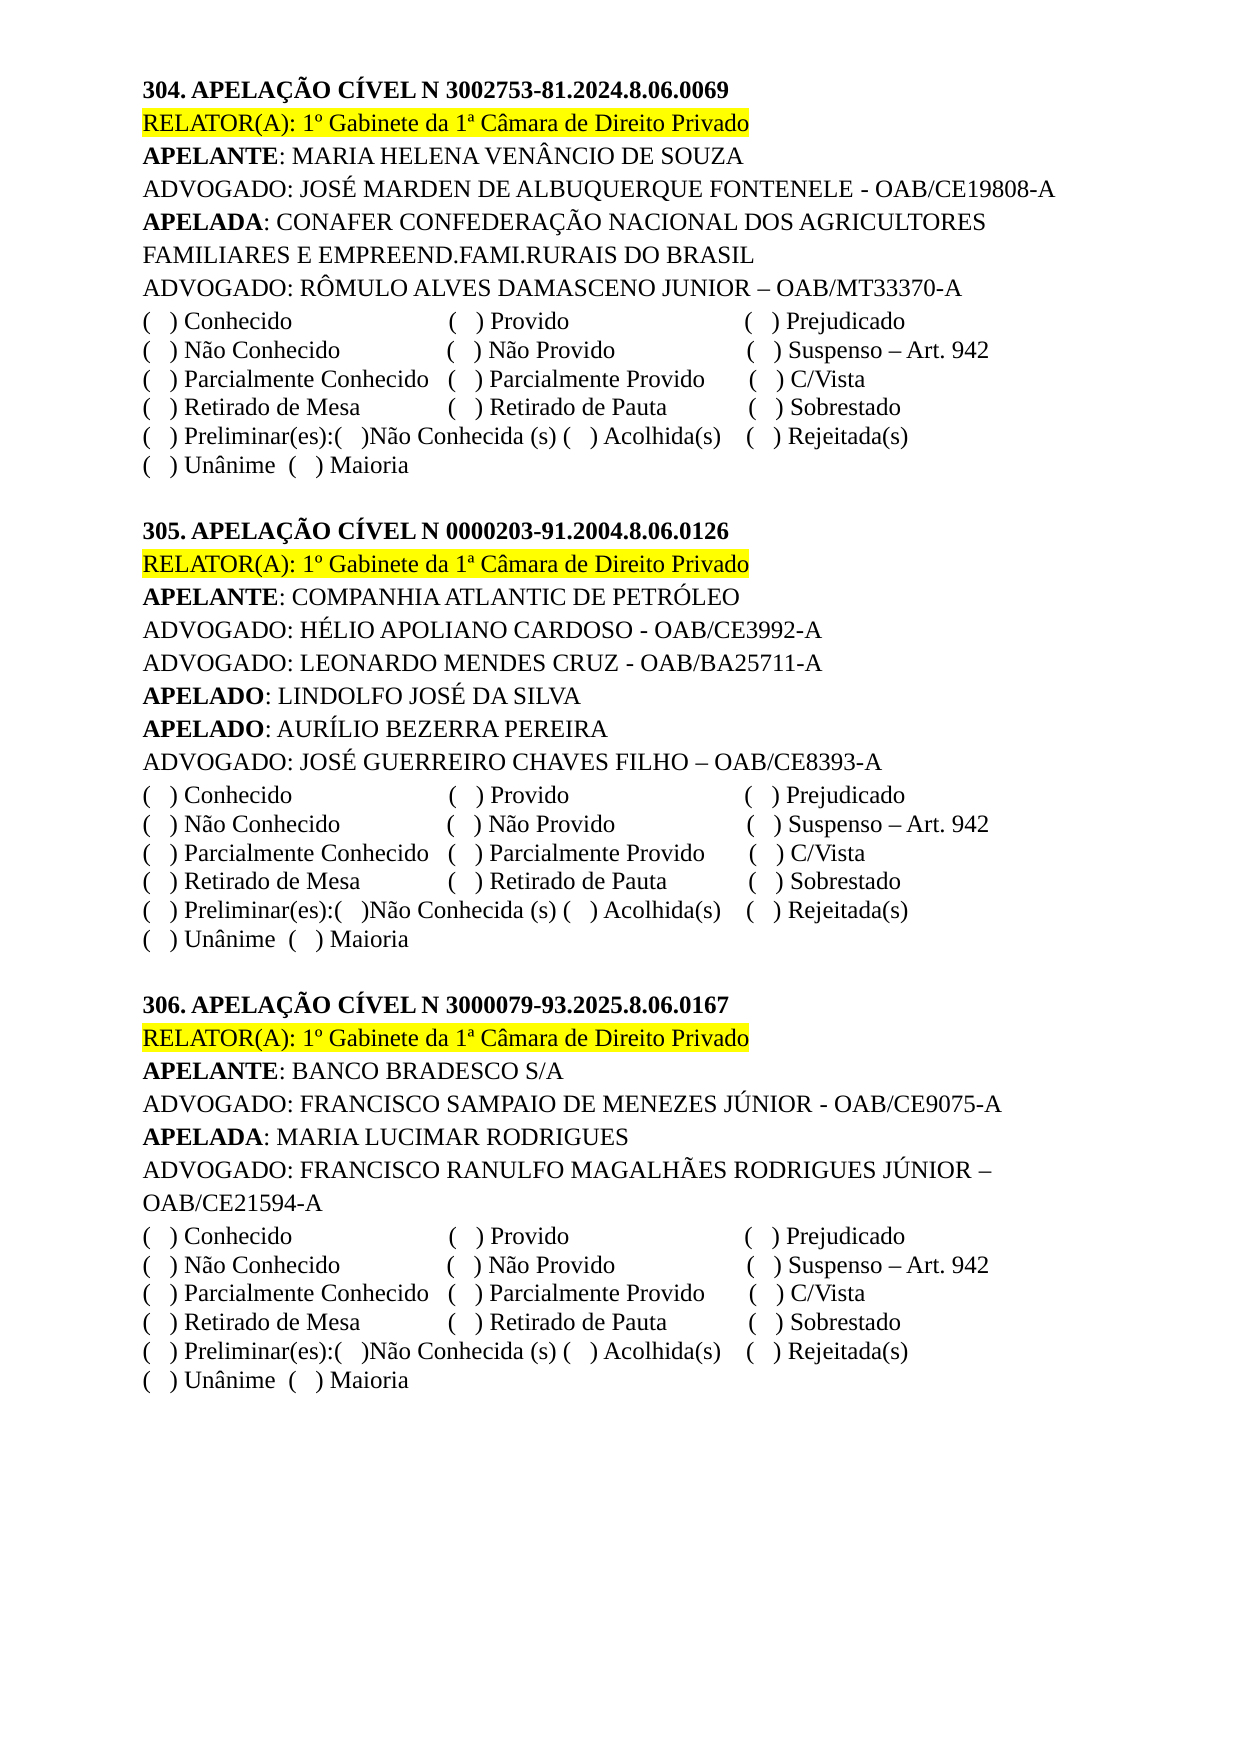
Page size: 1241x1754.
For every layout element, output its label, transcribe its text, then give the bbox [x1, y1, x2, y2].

text ( ) Parcialmente Conhecido ( ) Parcialmente Provido ( ) C/Vista [142, 838, 1158, 866]
text ( ) Parcialmente Conhecido ( ) Parcialmente Provido ( ) C/Vista [142, 1278, 1158, 1307]
text ( ) Retirado de Mesa ( ) Retirado de Pauta ( ) Sobrestado [142, 866, 1158, 895]
text ( ) Retirado de Mesa ( ) Retirado de Pauta ( ) Sobrestado [142, 1307, 1158, 1336]
text ( ) Preliminar(es):( )Não Conhecida (s) ( ) Acolhida(s) ( ) Rejeitada(s) [142, 1336, 1158, 1365]
text ( ) Unânime ( ) Maioria 305. APELAÇÃO CÍVEL N 0000203-91.2004.8.06.0126 RELATOR(A): 1º Gabinete da 1ª Câmara de Direito Privado APELANTE: COMPANHIA ATLANTIC DE PETRÓLEO ADVOGADO: HÉLIO APOLIANO CARDOSO - OAB/CE3992-A ADVOGADO: LEONARDO MENDES CRUZ - OAB/BA25711-A APELADO: LINDOLFO JOSÉ DA SILVA APELADO: AURÍLIO BEZERRA PEREIRA ADVOGADO: JOSÉ GUERREIRO CHAVES FILHO – OAB/CE8393-A [142, 450, 1141, 776]
text ( ) Conhecido ( ) Provido ( ) Prejudicado [142, 780, 1141, 809]
text ( ) Unânime ( ) Maioria 306. APELAÇÃO CÍVEL N 3000079-93.2025.8.06.0167 RELATOR(A): 1º Gabinete da 1ª Câmara de Direito Privado APELANTE: BANCO BRADESCO S/A ADVOGADO: FRANCISCO SAMPAIO DE MENEZES JÚNIOR - OAB/CE9075-A APELADA: MARIA LUCIMAR RODRIGUES ADVOGADO: FRANCISCO RANULFO MAGALHÃES RODRIGUES JÚNIOR – OAB/CE21594-A [142, 924, 1141, 1217]
text ( ) Parcialmente Conhecido ( ) Parcialmente Provido ( ) C/Vista [142, 364, 1158, 392]
text ( ) Não Conhecido ( ) Não Provido ( ) Suspenso – Art. 942 [142, 809, 1158, 838]
text ( ) Conhecido ( ) Provido ( ) Prejudicado [142, 306, 1141, 335]
text ( ) Retirado de Mesa ( ) Retirado de Pauta ( ) Sobrestado [142, 392, 1158, 421]
text ( ) Preliminar(es):( )Não Conhecida (s) ( ) Acolhida(s) ( ) Rejeitada(s) [142, 421, 1158, 450]
text ( ) Conhecido ( ) Provido ( ) Prejudicado [142, 1221, 1141, 1250]
text ( ) Preliminar(es):( )Não Conhecida (s) ( ) Acolhida(s) ( ) Rejeitada(s) [142, 895, 1158, 924]
text 304. APELAÇÃO CÍVEL N 3002753-81.2024.8.06.0069 RELATOR(A): 1º Gabinete da 1ª Câmara de Direito Privado APELANTE: MARIA HELENA VENÂNCIO DE SOUZA ADVOGADO: JOSÉ MARDEN DE ALBUQUERQUE FONTENELE - OAB/CE19808-A APELADA: CONAFER CONFEDERAÇÃO NACIONAL DOS AGRICULTORES FAMILIARES E EMPREEND.FAMI.RURAIS DO BRASIL ADVOGADO: RÔMULO ALVES DAMASCENO JUNIOR – OAB/MT33370-A [142, 75, 1141, 302]
text ( ) Não Conhecido ( ) Não Provido ( ) Suspenso – Art. 942 [142, 1250, 1158, 1278]
text ( ) Não Conhecido ( ) Não Provido ( ) Suspenso – Art. 942 [142, 335, 1158, 364]
text ( ) Unânime ( ) Maioria [142, 1365, 1141, 1459]
